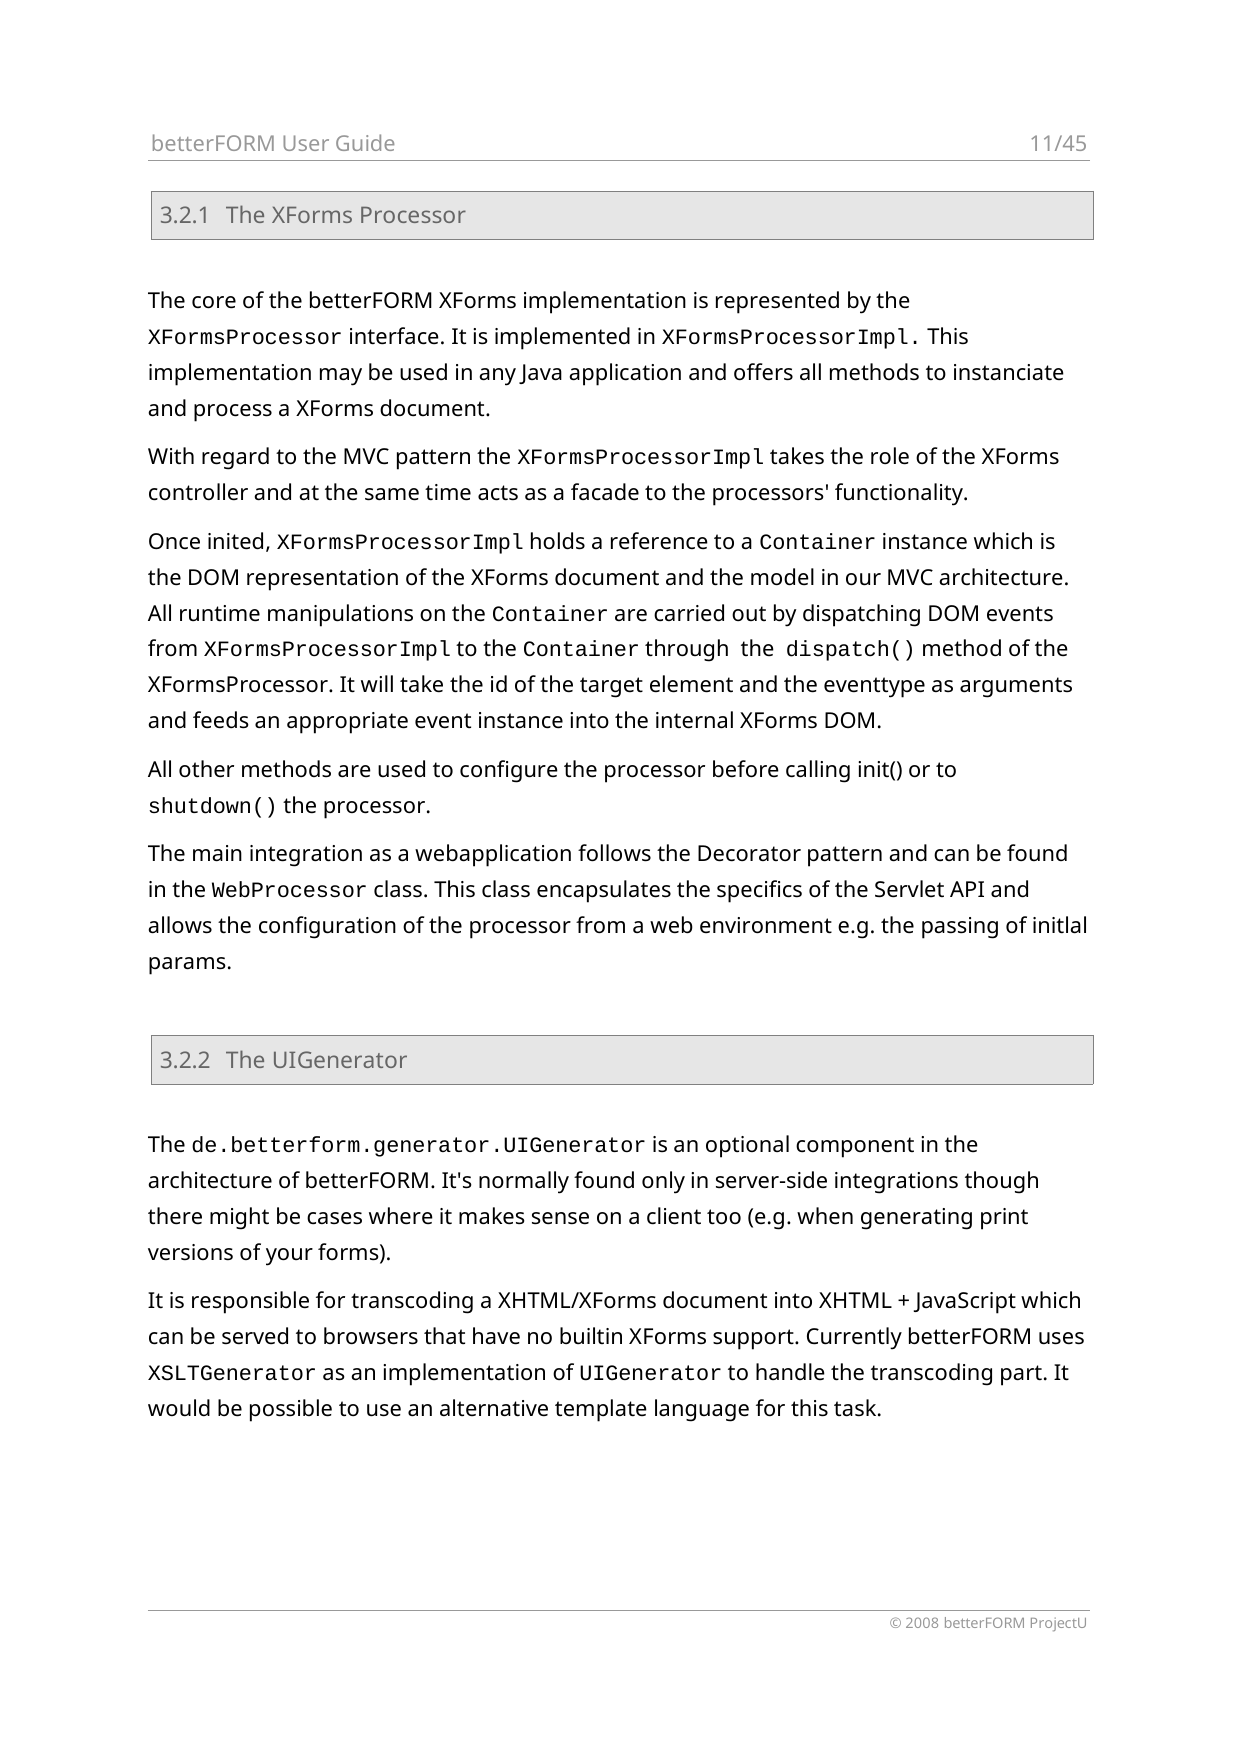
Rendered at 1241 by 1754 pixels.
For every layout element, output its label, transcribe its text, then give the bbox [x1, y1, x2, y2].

text With regard to the MVC pattern the XFormsProcessorImpl takes the role of the XForms controller and at the same time acts as a facade to the processors' functionality. [148, 441, 1090, 507]
text Once inited, XFormsProcessorImpl holds a reference to a Container instance which is the DOM representation of the XForms document and the model in our MVC architecture. All runtime manipulations on the Container are carried out by dispatching DOM events from XFormsProcessorImpl to the Container through the dispatch() method of the XFormsProcessor. It will take the id of the target element and the eventtype as arguments and feeds an appropriate event instance into the internal XForms DOM. [148, 526, 1090, 735]
subtitle The XForms Processor [152, 192, 1093, 239]
text The de.betterform.generator.UIGenerator is an optional component in the architecture of betterFORM. It's normally found only in server-side integrations though there might be cases where it makes sense on a client too (e.g. when generating print versions of your forms). [148, 1129, 1090, 1267]
text All other methods are used to configure the processor before calling init() or to shutdown() the processor. [148, 754, 1090, 819]
text It is responsible for transcoding a XHTML/XForms document into XHTML + JavaScript which can be served to browsers that have no builtin XForms support. Currently betterFORM uses XSLTGenerator as an implementation of UIGenerator to handle the transcoding part. It would be possible to use an alternative template language for this task. [148, 1285, 1090, 1423]
text The main integration as a webapplication follows the Decorator pattern and can be found in the WebProcessor class. This class encapsulates the specifics of the Servlet API and allows the configuration of the processor from a web environment e.g. the passing of initlal params. [148, 838, 1090, 976]
text The core of the betterFORM XForms implementation is represented by the XFormsProcessor interface. It is implemented in XFormsProcessorImpl. This implementation may be used in any Java application and offers all methods to instanciate and process a XForms document. [148, 285, 1090, 423]
subtitle The UIGenerator [152, 1036, 1093, 1084]
